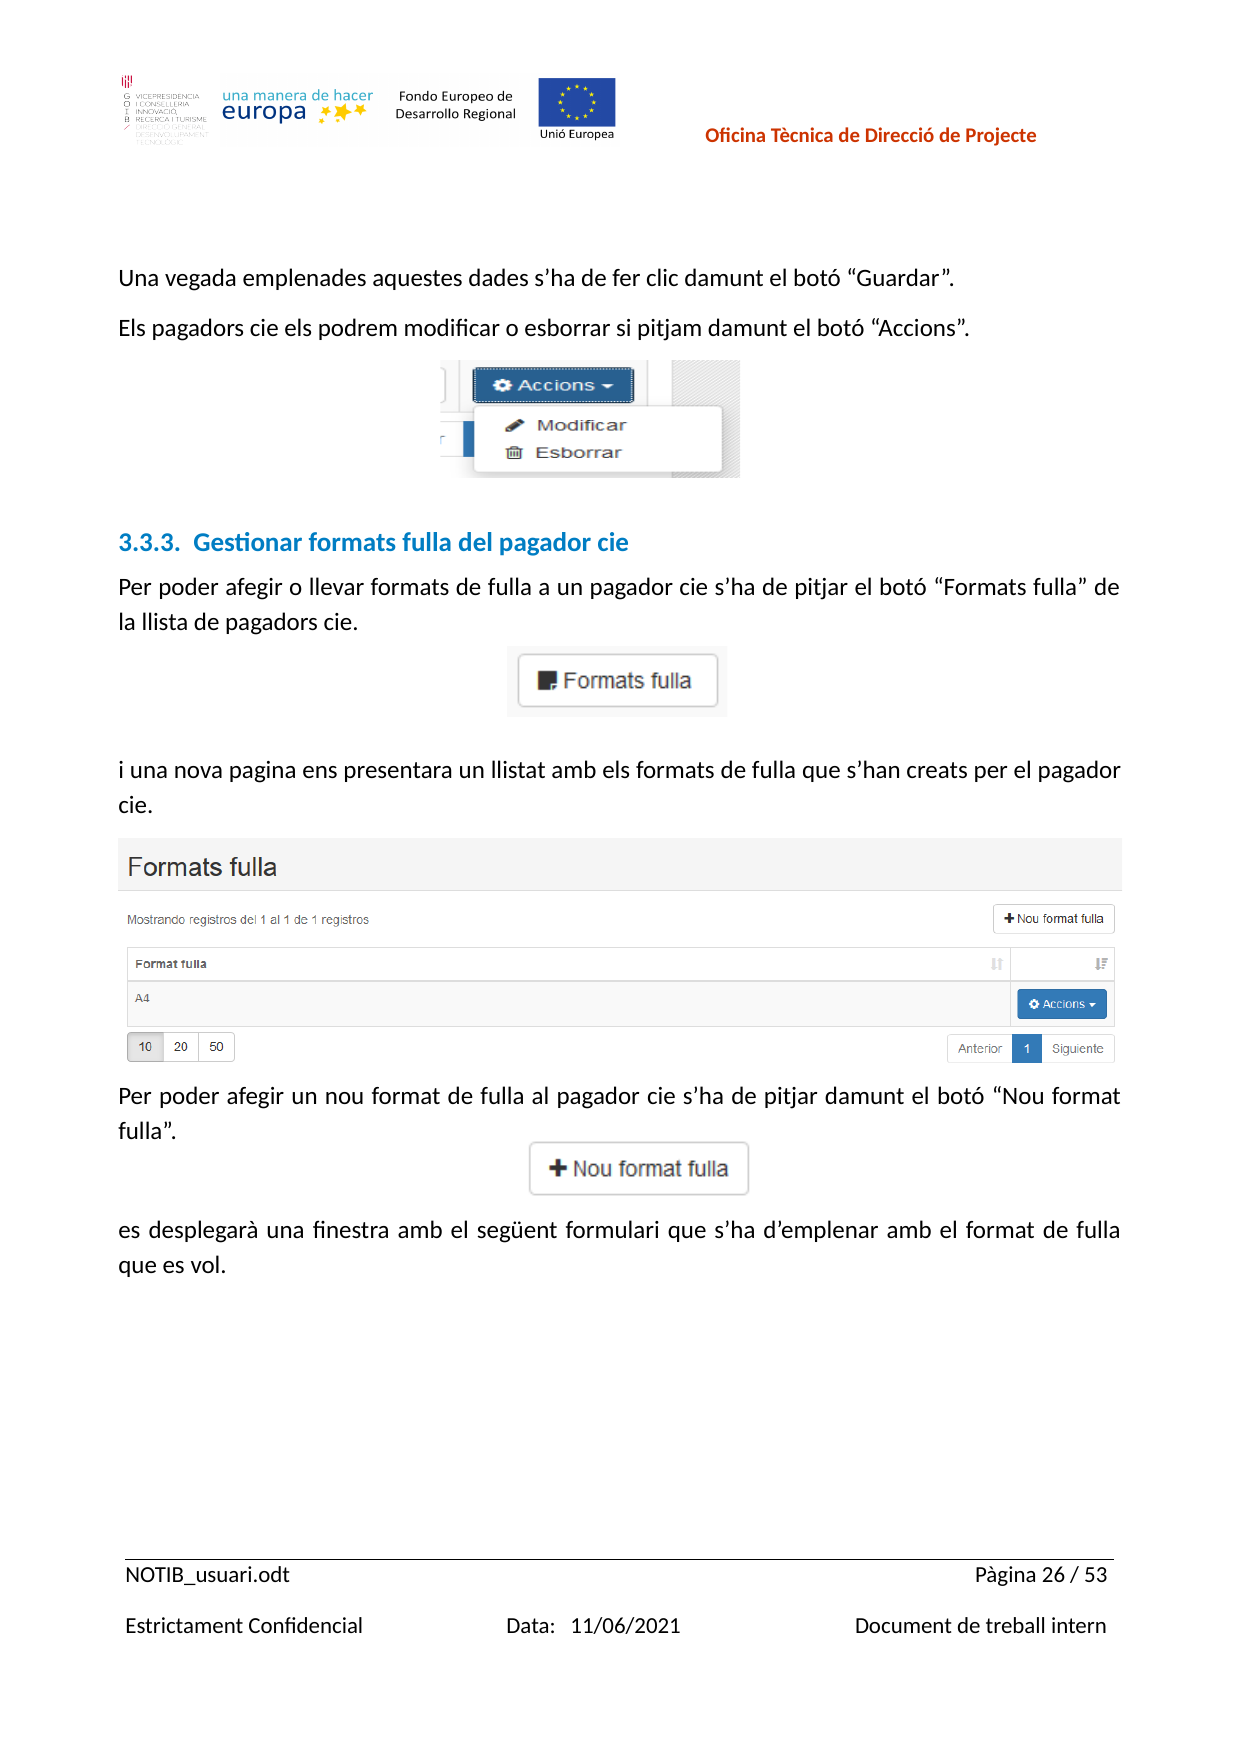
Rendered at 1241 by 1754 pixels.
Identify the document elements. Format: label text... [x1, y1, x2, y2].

picture [507, 646, 728, 717]
text Per poder afegir o llevar formats de fulla a un pagador cie s’ha de pitjar el botó “Formats fulla” de la llista de pagadors cie. [118, 571, 1122, 636]
picture [118, 838, 1123, 1076]
text Una vegada emplenades aquestes dades s’ha de fer clic damunt el botó “Guardar”. [118, 263, 1122, 293]
subtitle Gestionar formats fulla del pagador cie [118, 525, 1122, 558]
picture [440, 360, 741, 478]
picture [512, 1134, 762, 1202]
picture [219, 73, 621, 147]
text i una nova pagina ens presentara un llistat amb els formats de fulla que s’han creats per el pagador cie. [118, 754, 1122, 820]
text Per poder afegir un nou format de fulla al pagador cie s’ha de pitjar damunt el botó “Nou format fulla”. [118, 1076, 1122, 1146]
text Els pagadors cie els podrem modificar o esborrar si pitjam damunt el botó “Accions”. [118, 312, 1122, 343]
picture [118, 73, 213, 147]
text es desplegarà una finestra amb el següent formulari que s’ha d’emplenar amb el format de fulla que es vol. [118, 1214, 1122, 1280]
